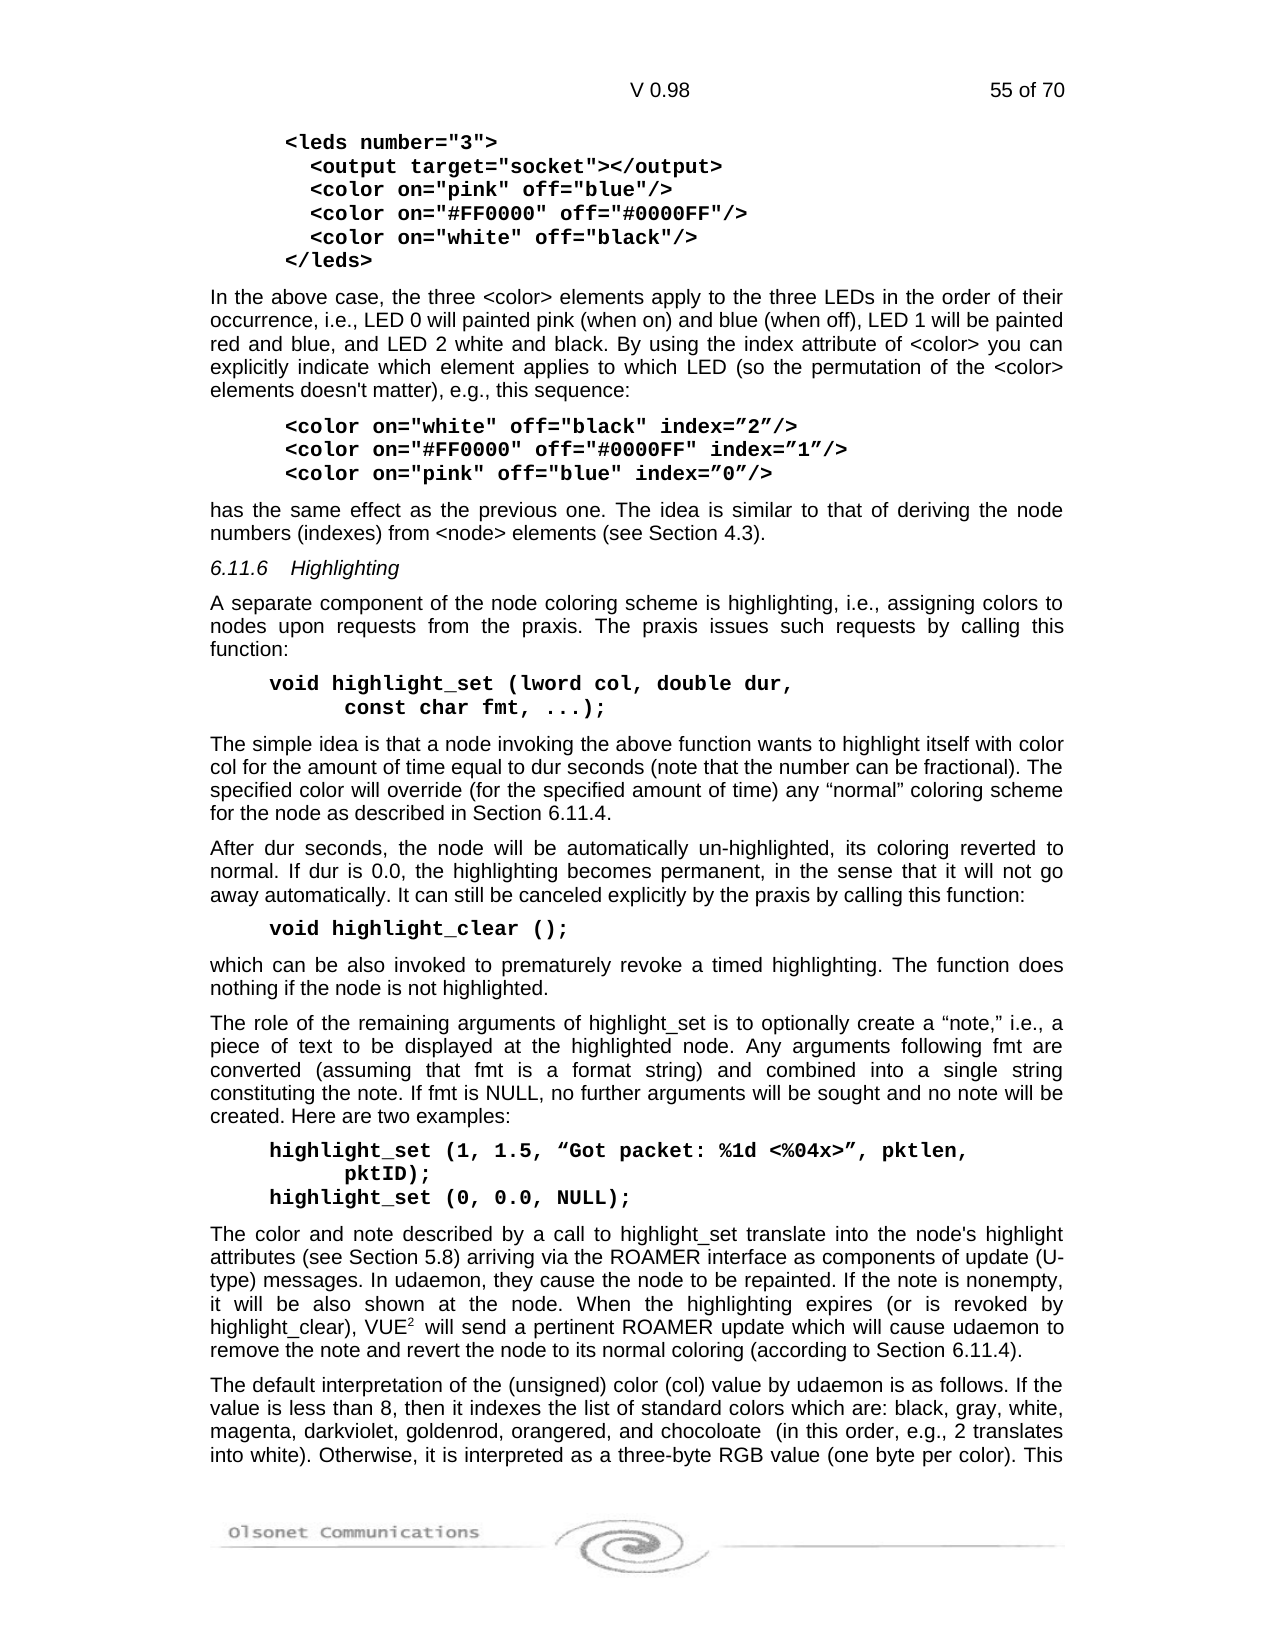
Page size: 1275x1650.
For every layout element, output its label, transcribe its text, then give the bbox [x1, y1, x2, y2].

text The role of the remaining arguments of highlight_set is to optionally create a “note,” i.e., a piece of text to be displayed at the highlighted node. Any arguments following fmt are converted (assuming that fmt is a format string) and combined into a single string constituting the note. If fmt is NULL, no further arguments will be sought and no note will be created. Here are two examples: [210, 1012, 1065, 1128]
picture [210, 1504, 1065, 1596]
subtitle Highlighting [210, 557, 1065, 580]
text The default interpretation of the (unsigned) color (col) value by udaemon is as follows. If the value is less than 8, then it indexes the list of standard colors which are: black, gray, white, magenta, darkviolet, goldenrod, orangered, and chocoloate (in this order, e.g., 2 translates into white). Otherwise, it is interpreted as a three-byte RGB value (one byte per color). This [210, 1374, 1065, 1467]
text In the above case, the three <color> elements apply to the three LEDs in the order of their occurrence, i.e., LED 0 will painted pink (when on) and blue (when off), LED 1 will be painted red and blue, and LED 2 white and black. By using the index attribute of <color> you can explicitly indicate which element applies to which LED (so the permutation of the <color> elements doesn't matter), e.g., this sequence: [210, 286, 1065, 404]
text <output target="socket"></output> [210, 156, 1065, 179]
text pktID); [269, 1163, 1065, 1187]
text <color on="white" off="black"/> [210, 227, 1065, 250]
text void highlight_set (lword col, double dur, [269, 673, 1065, 697]
text highlight_set (0, 0.0, NULL); [269, 1187, 1065, 1211]
text The color and note described by a call to highlight_set translate into the node's highlight attributes (see Section 5.8) arriving via the ROAMER interface as components of update (U-type) messages. In udaemon, they cause the node to be repainted. If the note is nonempty, it will be also shown at the node. When the highlighting expires (or is revoked by highlight_clear), VUE2 will send a pertinent ROAMER update which will cause udaemon to remove the note and revert the node to its normal coloring (according to Section 6.11.4). [210, 1222, 1065, 1362]
text <leds number="3"> [210, 132, 1065, 156]
text const char fmt, ...); [269, 697, 1065, 720]
text has the same effect as the previous one. The idea is similar to that of deriving the node numbers (indexes) from <node> elements (see Section 4.3). [210, 498, 1065, 545]
text <color on="pink" off="blue"/> [210, 179, 1065, 203]
text highlight_set (1, 1.5, “Got packet: %1d <%04x>”, pktlen, [269, 1140, 1065, 1163]
text <color on="white" off="black" index=”2”/> [210, 416, 1065, 439]
text void highlight_clear (); [269, 918, 1065, 942]
text <color on="#FF0000" off="#0000FF" index=”1”/> [210, 439, 1065, 463]
text which can be also invoked to prematurely revoke a timed highlighting. The function does nothing if the node is not highlighted. [210, 954, 1065, 1000]
text The simple idea is that a node invoking the above function wants to highlight itself with color col for the amount of time equal to dur seconds (note that the number can be fractional). The specified color will override (for the specified amount of time) any “normal” coloring scheme for the node as described in Section 6.11.4. [210, 732, 1065, 825]
text A separate component of the node coloring scheme is highlighting, i.e., assigning colors to nodes upon requests from the praxis. The praxis issues such requests by calling this function: [210, 592, 1065, 661]
text </leds> [210, 250, 1065, 274]
text <color on="pink" off="blue" index=”0”/> [210, 463, 1065, 487]
text After dur seconds, the node will be automatically un-highlighted, its coloring reverted to normal. If dur is 0.0, the highlighting becomes permanent, in the sense that it will not go away automatically. It can still be canceled explicitly by the praxis by calling this function: [210, 837, 1065, 906]
text <color on="#FF0000" off="#0000FF"/> [210, 203, 1065, 227]
